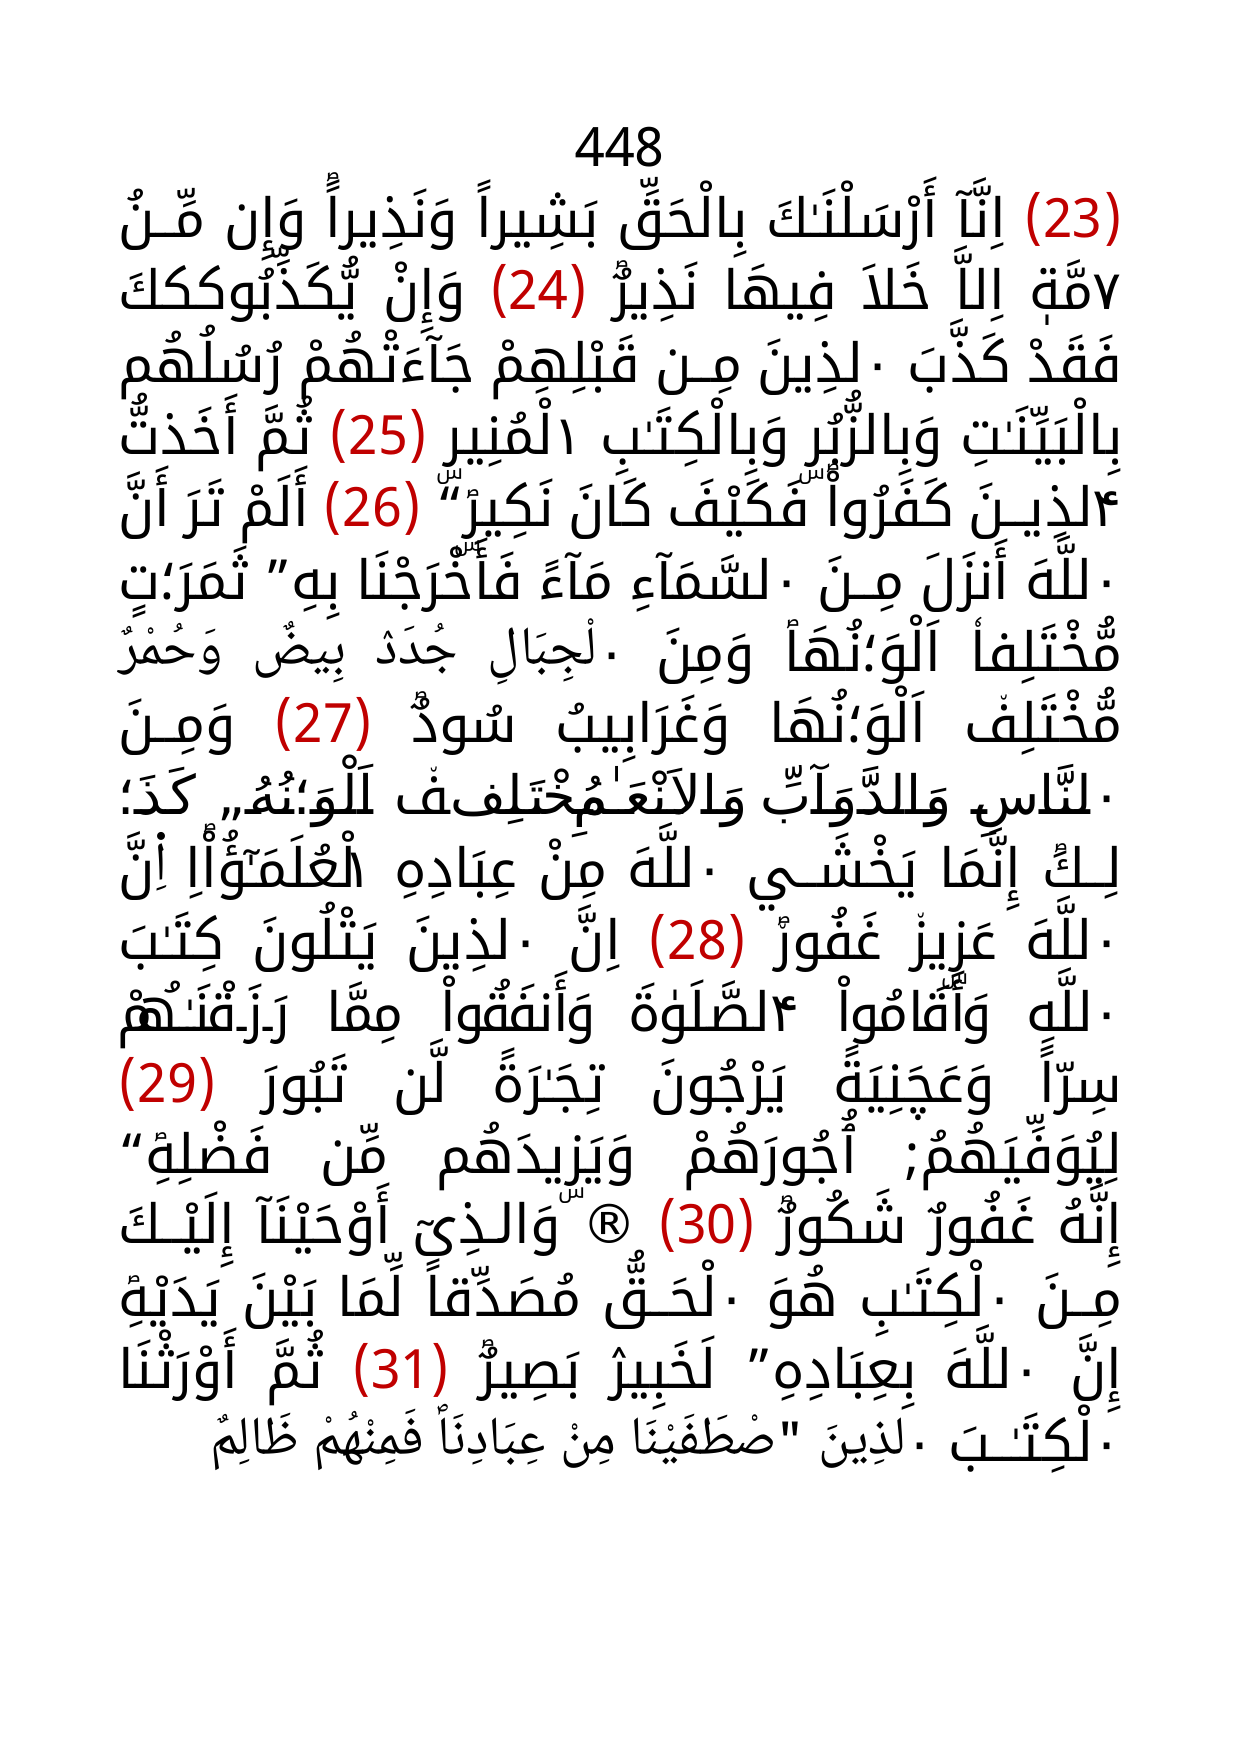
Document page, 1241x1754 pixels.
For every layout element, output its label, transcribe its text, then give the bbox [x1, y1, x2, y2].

text (23) اِنَّآ أَرْسَلْنَـٰكَ بِالْحَقِّ بَشِيراً وَنَذِيراًؐ وَإِن مِّــنُ ۷مَّةٖ اِلاَّ خَلاَ فِيهَا نَذِيرٌؐ (24) وَإِنْ يُّكَذِّبُوكككَ فَقَدْ كَذَّبَ ۰لذِينَ مِــن قَبْلِهِمْ جَآءَتْهُمْ رُسُلُهُم بِالْبَيِّنَـٰتِ وَبِالزُّبُرۣ وَبِالْكِتَـٰبِ ۱لْمُنِيرۣ (25) ثُمَّ أَخَذتُّ ۴لذِيــنَ كَفَرُواْؐ فَكَيْفَ كَانَ نَكِيرۣؐ“ (26) أَلَمْ تَرَ أَنَّ ۰للَّهَ أَنزَلَ مِــنَ ۰لسَّمَآءِ مَآءً فَأَخْرَجْنَا بِهِ” ثَمَرَ؛تٍ مُّخْتَلِفاٗ اَلْوَ؛نُهَاؐ وَمِنَ ۰لْجِبَالِ جُدَدٛ بِيضٌ وَحُمْرٌ مُّخْتَلِف٘ اَلْوَ؛نُهَا وَغَرَابِيبُ سُودٌؐ (27) وَمِــنَ ۰لنَّاسِ وَالدَّوَآبِّ وَالاَنْعَـٰمِ مُخْتَلِف٘ اَلْوَ؛نُهُ„ كَذَ؛لِــكَؐ إِنَّمَا يَخْشَــي ۰للَّهَ مِنْ عِبَادِهِ ۱لْعُلَمَـٰٓؤُاْؐ اِ۬نَّ ۰للَّهَ عَزۣيز٘ غَفُور٘ؐ (28) اِنَّ ۰لذِينَ يَتْلُونَ كِتَـٰبَ ۰للَّهِ وَأَقَامُواْ ۴لصَّلَوٰةَ وَأَنفَقُواْ مِمَّا رَزَقْنَـٰهُمْ سِرّاً وَعَچَنِيَةً يَرْجُونَ تِجَـٰرَةً لَّن تَبُورَ (29) لِيُوَفِّيَهُمُ; ٱُجُورَهُمْ وَيَزۣيدَهُم مِّن فَضْلِهِؐ“ إِنَّهُ„ غَفُورٌ شَكُورٌؐ (30) ® وَاﻟـذِىٓ أَوْحَيْنَآ إِلَيْــكَ مِــنَ ۰لْكِتَـٰبِ هُوَ ۰لْحَــقُّ مُصَدِّقاً لِّمَا بَيْنَ يَدَيْهِؐ إِنَّ ۰للَّهَ بِعِبَادِهِ” لَخَبِيرٛ بَصِيرٌؐ (31) ثُمَّ أَوْرَثْنَا ۰لْكِتَـٰــبَ ۰لذِينَ "صْطَفَيْنَا مِنْ عِبَادِنَاؐ فَمِنْهُمْ ظَالِمٌ [118, 189, 1122, 1483]
text 448 [118, 118, 1122, 189]
